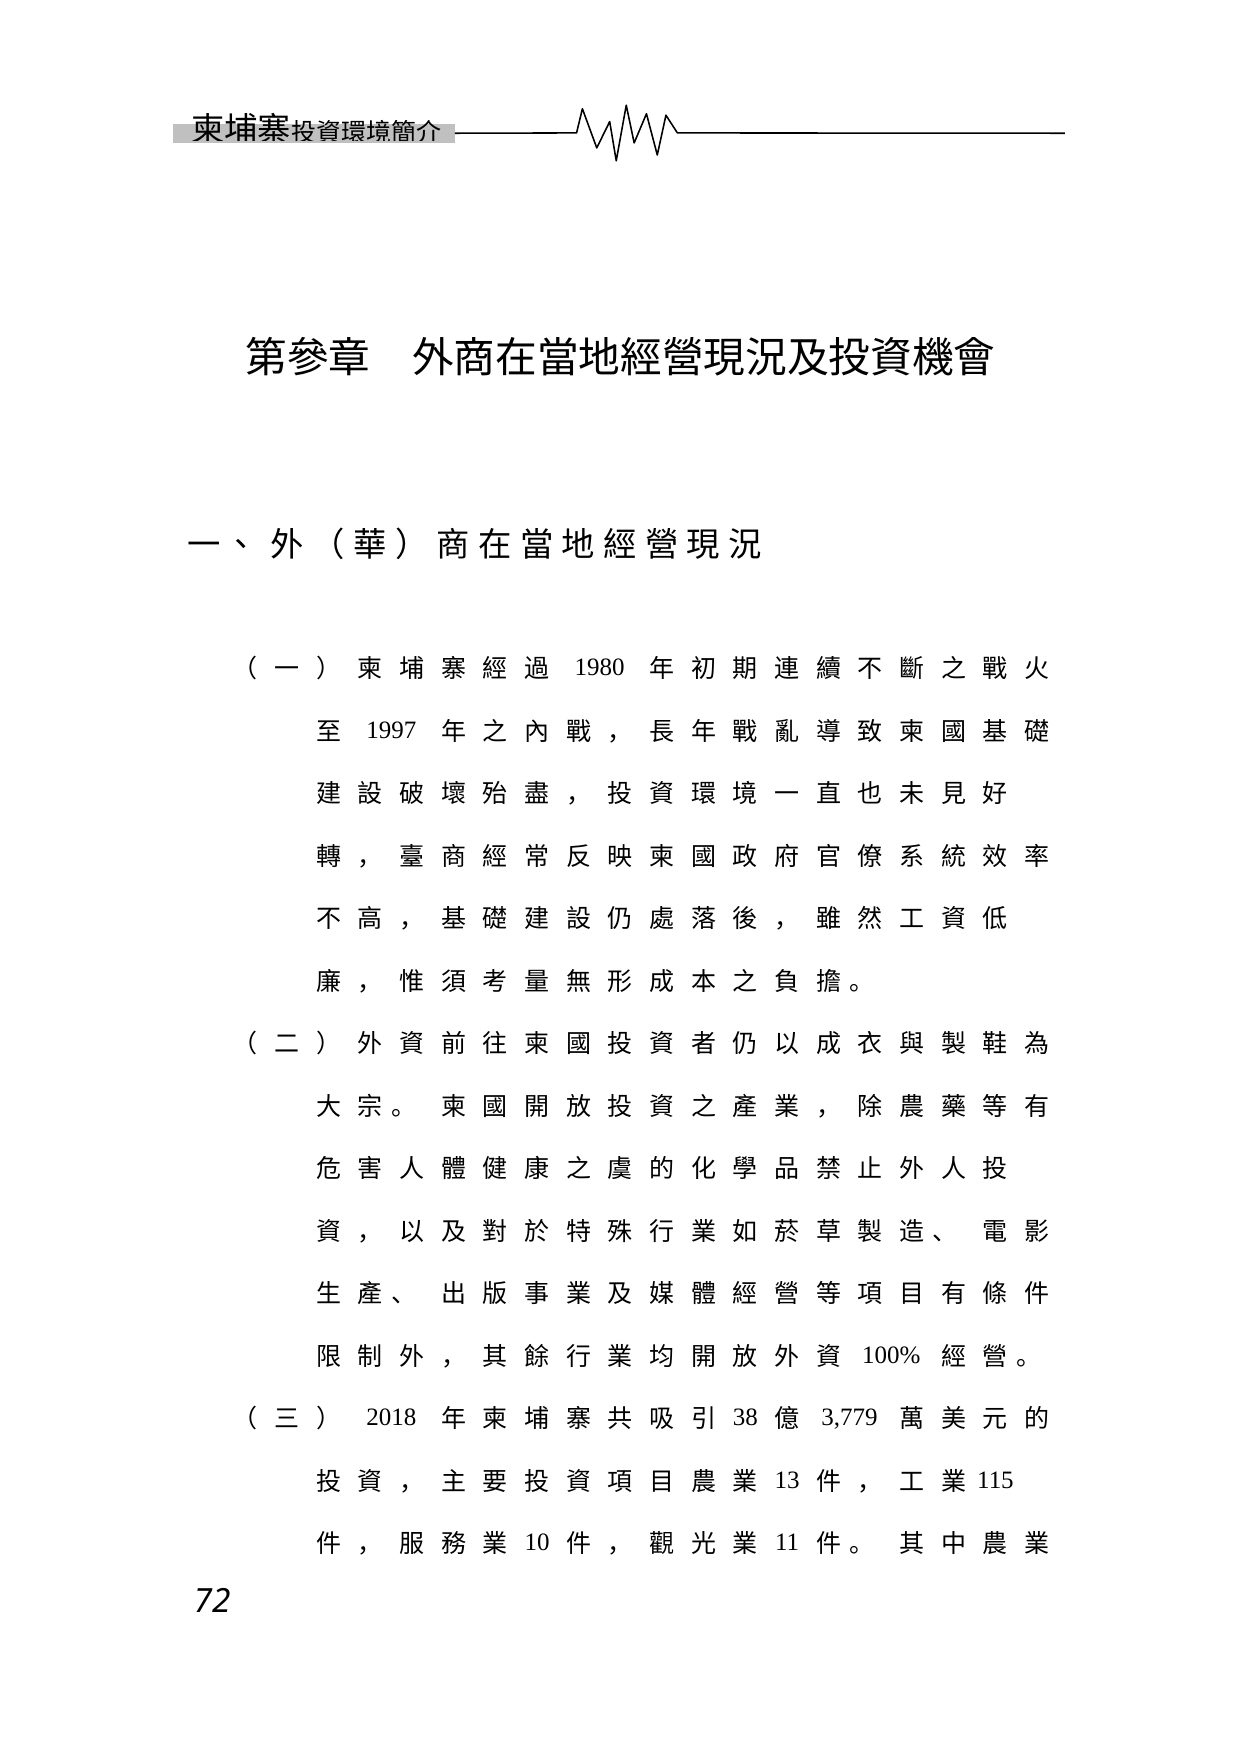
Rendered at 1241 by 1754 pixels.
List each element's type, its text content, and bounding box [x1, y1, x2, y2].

text （二）外資前往柬國投資者仍以成衣與製鞋為大宗。柬國開放投資之產業，除農藥等有危害人體健康之虞的化學品禁止外人投資，以及對於特殊行業如菸草製造、電影生產、出版事業及媒體經營等項目有條件限制外，其餘行業均開放外資100%經營。 [207, 1000, 1058, 1375]
text （一）柬埔寨經過1980年初期連續不斷之戰火至1997年之內戰，長年戰亂導致柬國基礎建設破壞殆盡，投資環境一直也未見好轉，臺商經常反映柬國政府官僚系統效率不高，基礎建設仍處落後，雖然工資低廉，惟須考量無形成本之負擔。 [207, 625, 1058, 1000]
text 第參章 外商在當地經營現況及投資機會 [183, 313, 1058, 375]
text 一、外（華）商在當地經營現況 [183, 500, 1058, 563]
text （三）2018年柬埔寨共吸引38億3,779萬美元的投資，主要投資項目農業13件，工業115件，服務業10件，觀光業11件。其中農業 [207, 1375, 1058, 1563]
